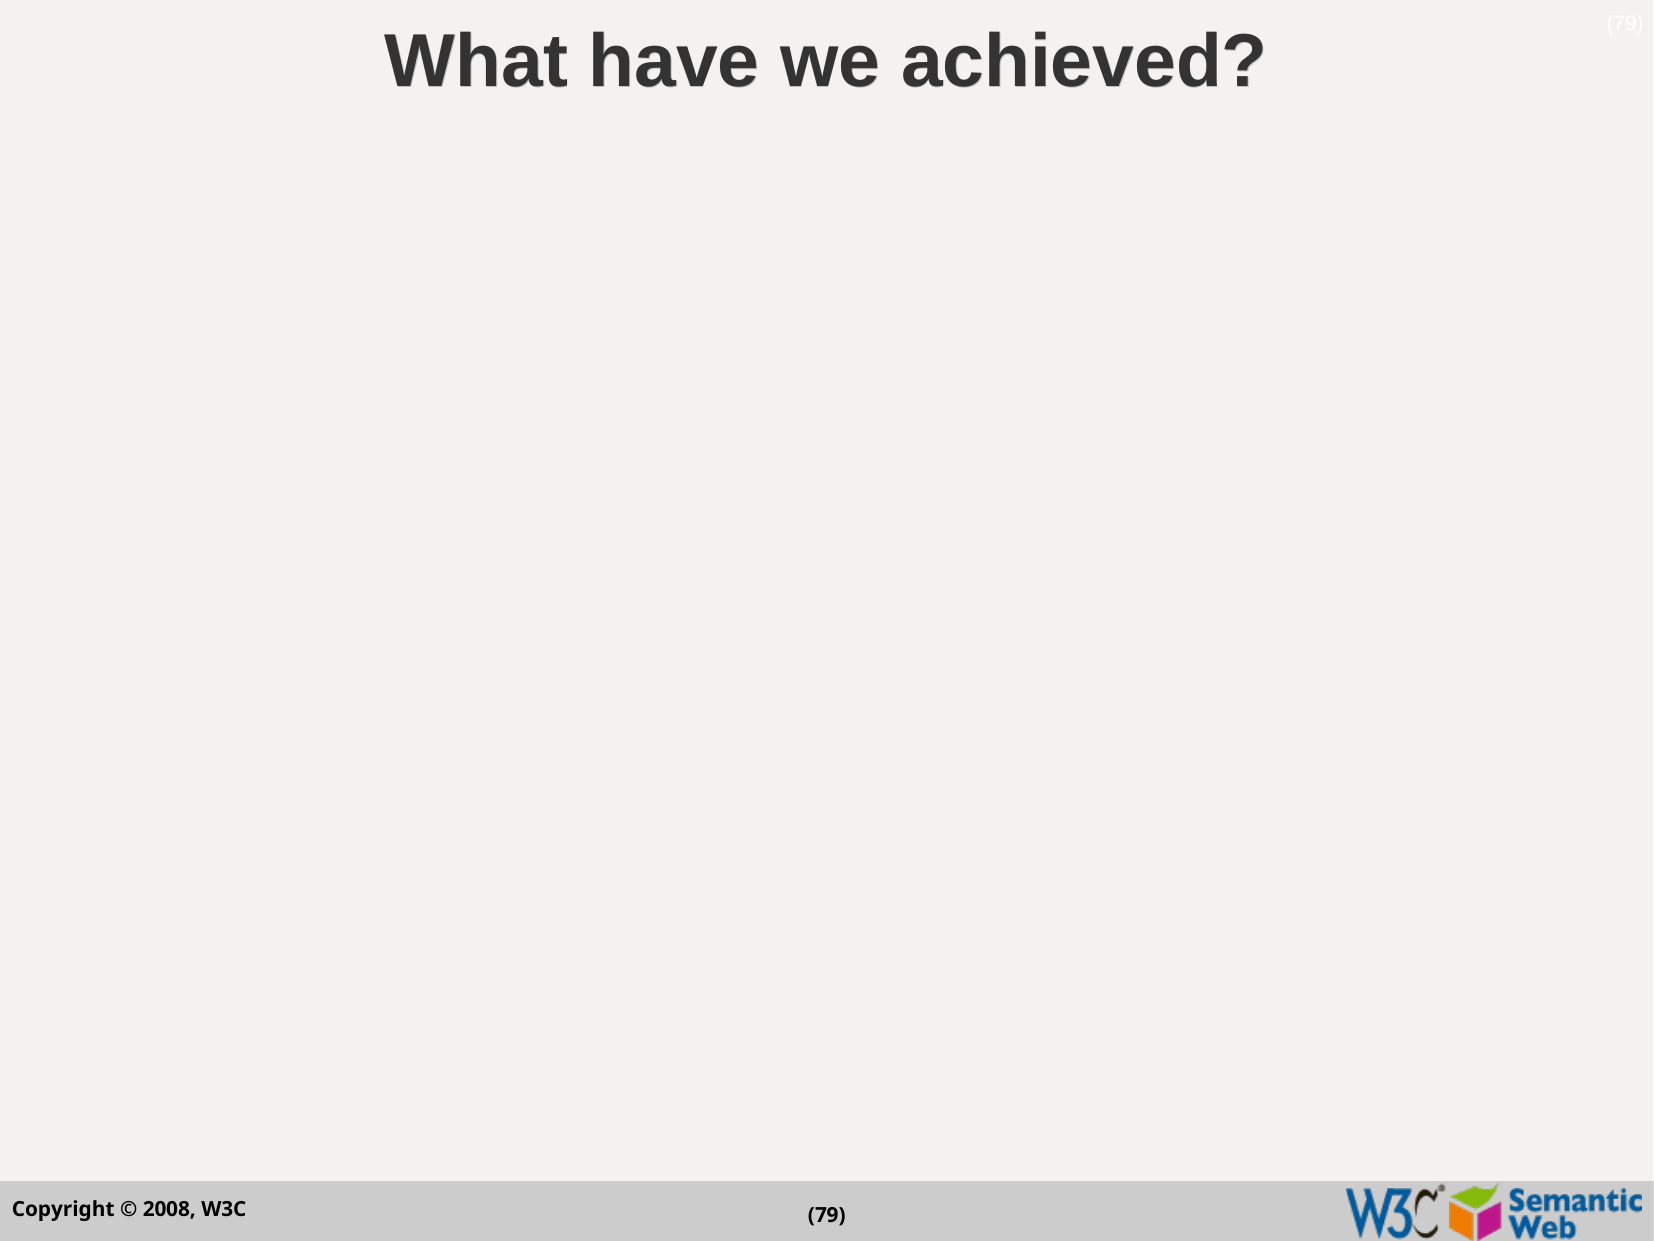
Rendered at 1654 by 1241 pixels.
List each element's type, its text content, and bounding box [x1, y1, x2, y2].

picture [1346, 1181, 1642, 1241]
title What have we achieved? [0, 0, 1654, 119]
